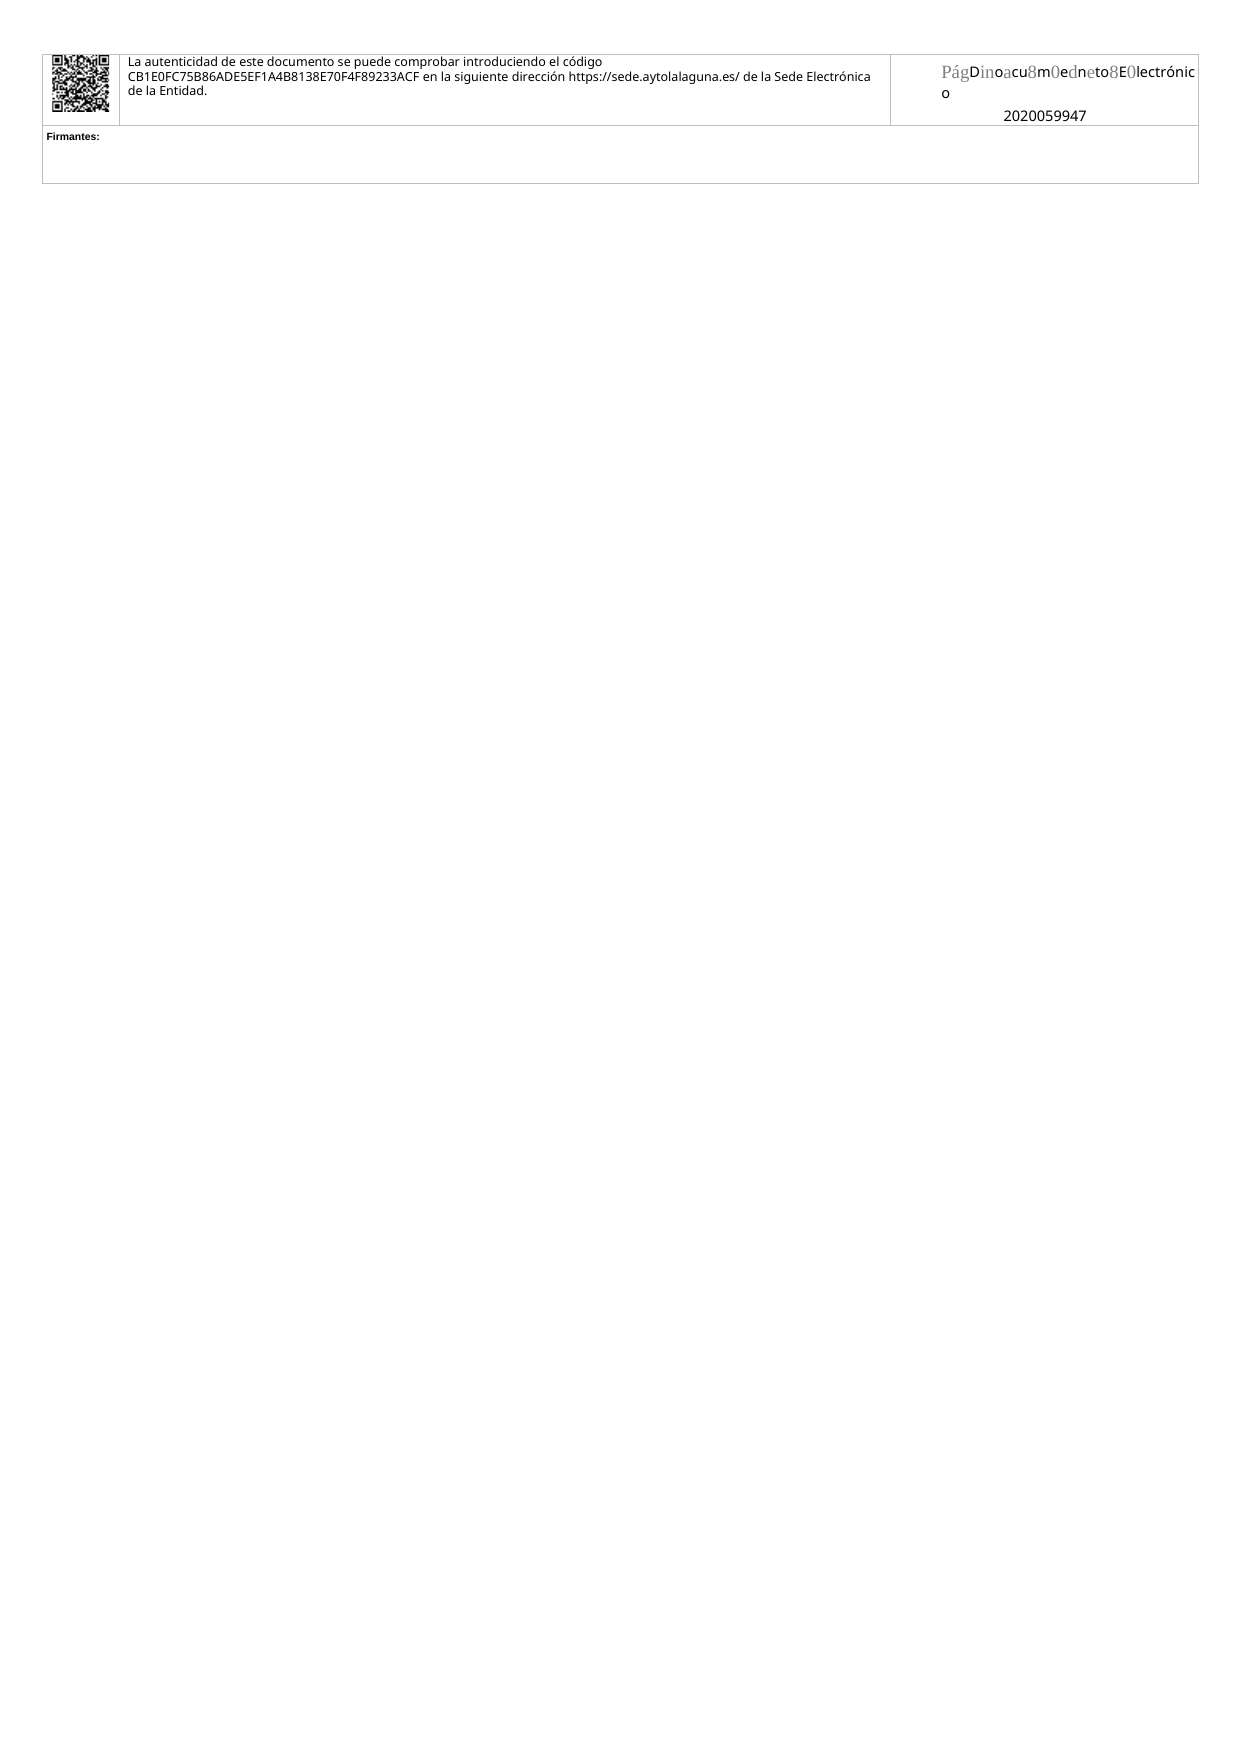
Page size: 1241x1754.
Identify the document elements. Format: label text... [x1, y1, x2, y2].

table_cell Firmantes: [43, 126, 1198, 183]
table_header PágDinoacu8m0edneto8E0lectrónico 2020059947 [891, 55, 1198, 125]
table_header La autenticidad de este documento se puede comprobar introduciendo el código CB1E0FC75B86ADE5EF1A4B8138E70F4F89233ACF en la siguiente dirección https://sede.aytolalaguna.es/ de la Sede Electrónica de la Entidad. [120, 55, 890, 125]
table_header [43, 55, 119, 125]
